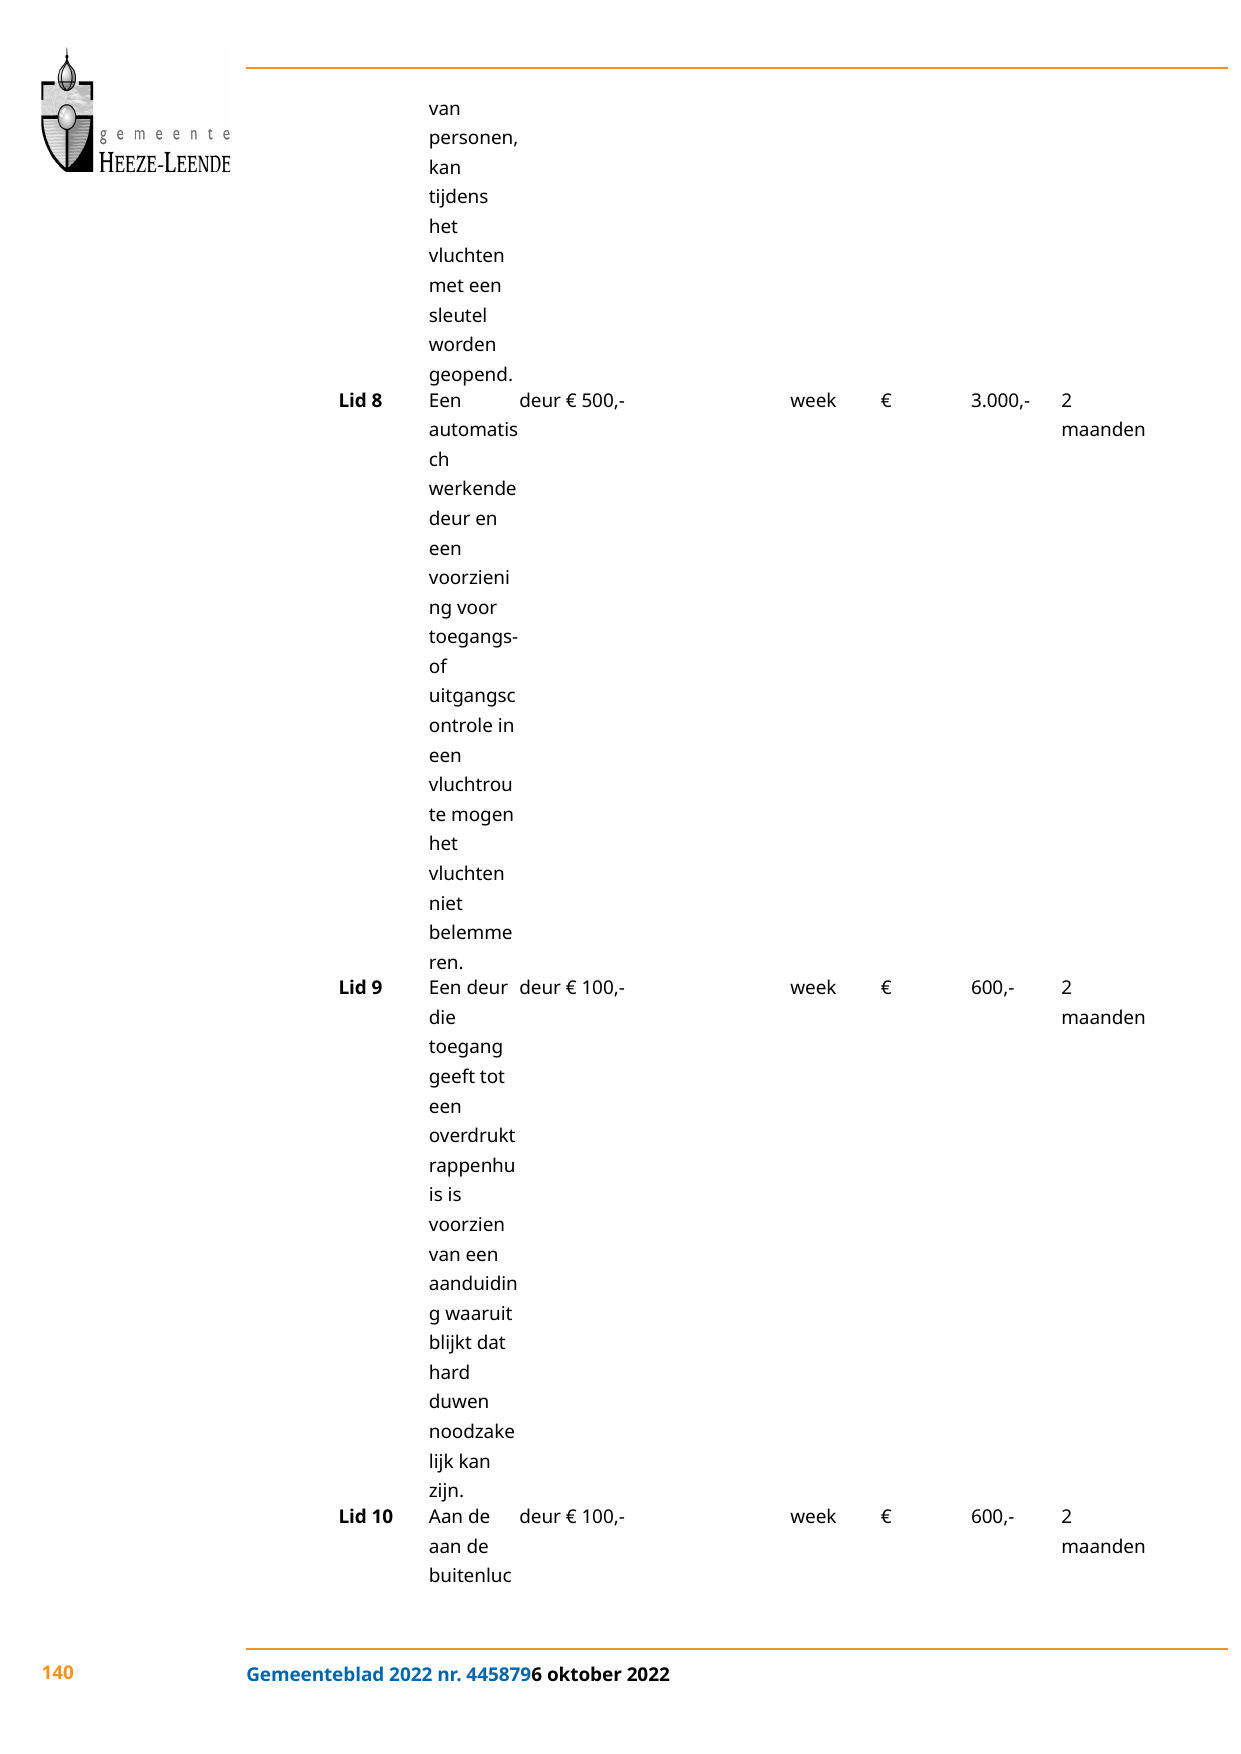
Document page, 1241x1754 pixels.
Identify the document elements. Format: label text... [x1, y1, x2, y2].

table_cell week [790, 975, 881, 1503]
table_cell Een automatisch werkende deur en een voorziening voor toegangs- of uitgangscontrole in een vluchtroute mogen het vluchten niet belemmeren. [429, 387, 519, 974]
table_cell deur € 100,- [519, 1503, 790, 1588]
table_cell € [881, 1503, 971, 1588]
table_cell 2 maanden [1061, 387, 1152, 974]
table_cell [519, 95, 790, 387]
table_cell 600,- [971, 975, 1061, 1503]
table_cell deur € 100,- [519, 975, 790, 1503]
table_cell 3.000,- [971, 387, 1061, 974]
table_cell 2 maanden [1061, 975, 1152, 1503]
picture [41, 47, 231, 172]
table_cell [248, 95, 338, 1588]
table_cell [971, 95, 1061, 387]
table_cell 600,- [971, 1503, 1061, 1588]
table_cell Aan de aan de buitenluc [429, 1503, 519, 1588]
table_cell [881, 95, 971, 387]
table_cell deur € 500,- [519, 387, 790, 974]
table_cell Lid 9 [338, 975, 429, 1503]
table_cell € [881, 387, 971, 974]
table_cell Lid 8 [338, 387, 429, 974]
table_cell € [881, 975, 971, 1503]
table_cell Een deur die toegang geeft tot een overdruktrappenhuis is voorzien van een aanduiding waaruit blijkt dat hard duwen noodzakelijk kan zijn. [429, 975, 519, 1503]
table_cell van personen, kan tijdens het vluchten met een sleutel worden geopend. [429, 95, 519, 387]
table_cell [1061, 95, 1152, 387]
table_cell [790, 95, 881, 387]
table_cell [338, 95, 429, 387]
table_cell week [790, 387, 881, 974]
table_cell 2 maanden [1061, 1503, 1152, 1588]
table_cell Lid 10 [338, 1503, 429, 1588]
table_cell week [790, 1503, 881, 1588]
